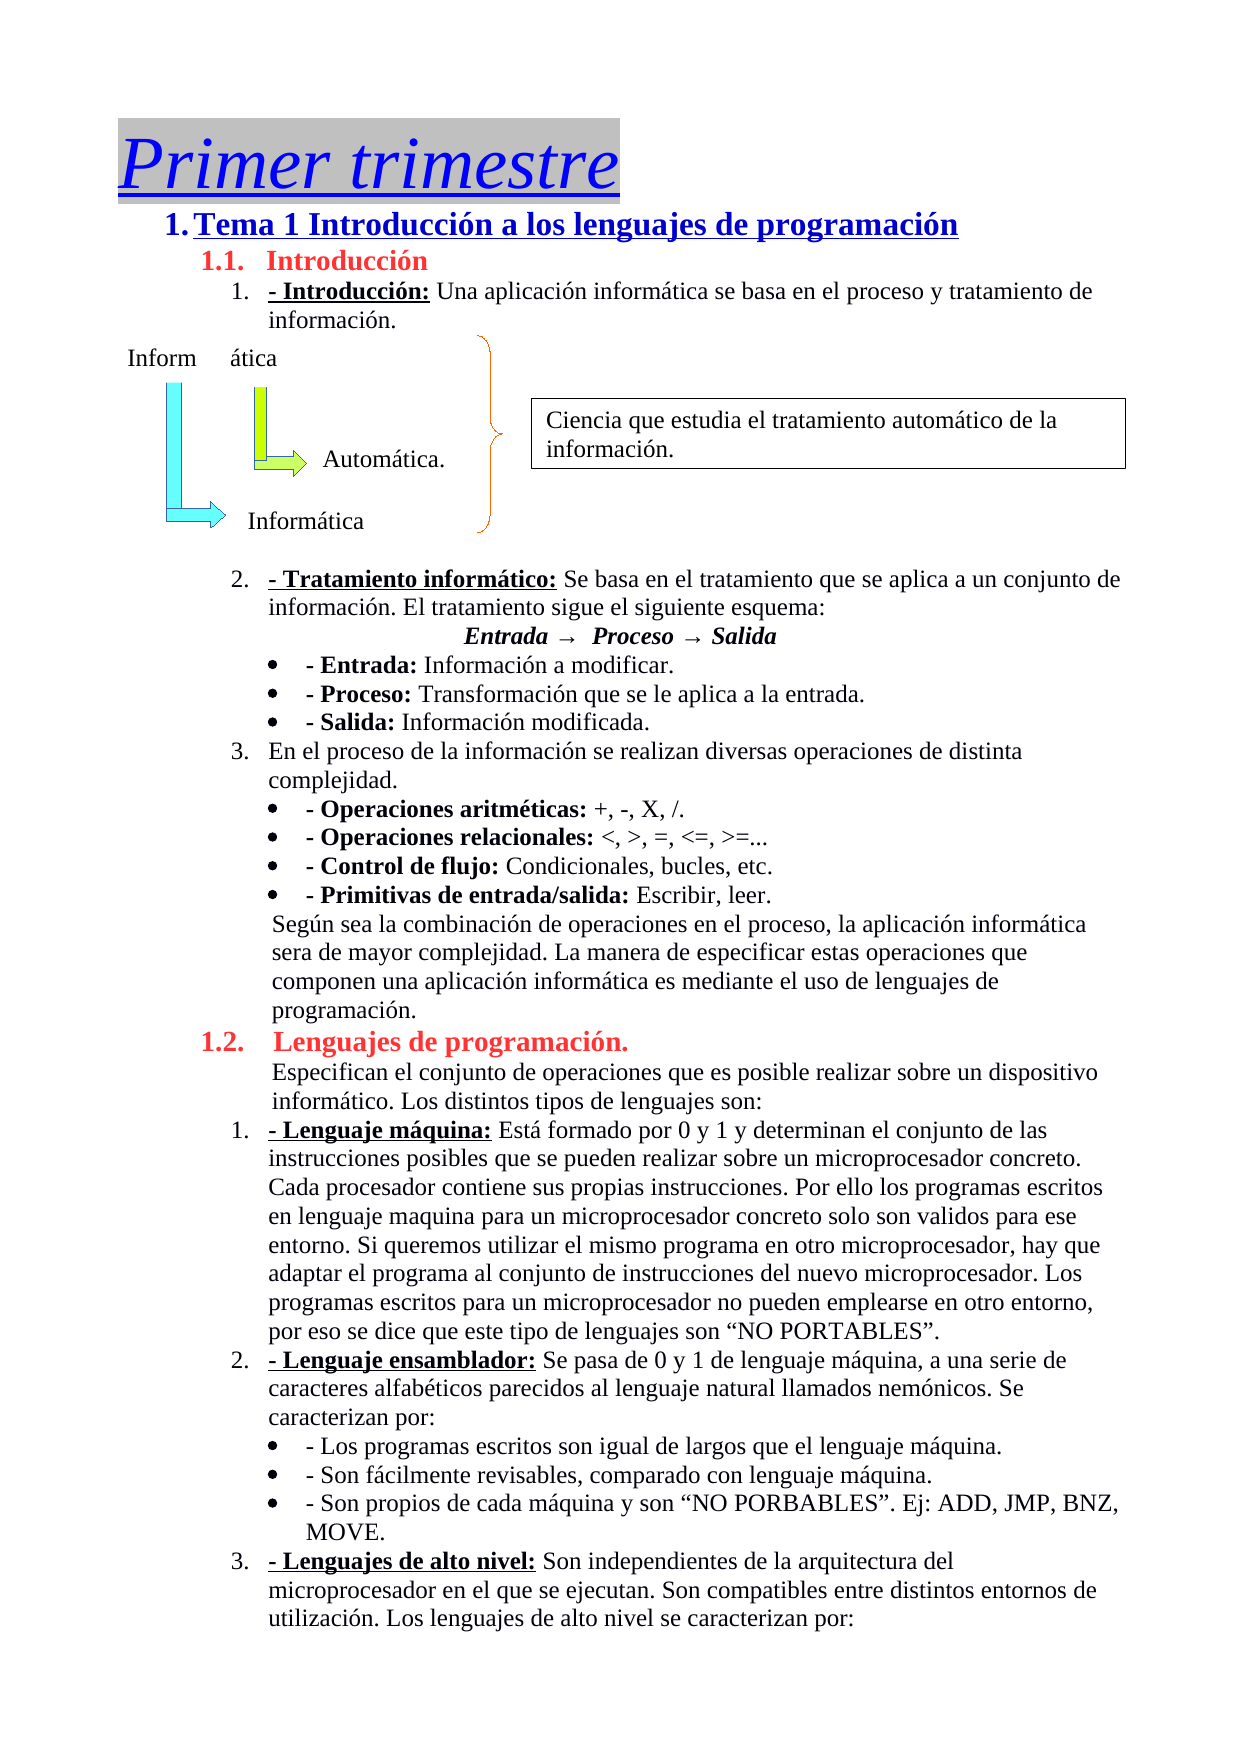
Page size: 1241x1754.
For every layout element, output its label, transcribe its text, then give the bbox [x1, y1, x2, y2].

list - Lenguaje ensamblador: Se pasa de 0 y 1 de lenguaje máquina, a una serie de caracteres alfabéticos parecidos al lenguaje natural llamados nemónicos. Se caracterizan por: [231, 1345, 1122, 1431]
list - Control de flujo: Condicionales, bucles, etc. [268, 851, 1122, 880]
list - Los programas escritos son igual de largos que el lenguaje máquina. [268, 1431, 1122, 1460]
text Entrada → Proceso → Salida [118, 621, 1122, 650]
list En el proceso de la información se realizan diversas operaciones de distinta complejidad. [231, 736, 1122, 794]
list - Operaciones relacionales: <, >, =, <=, >=... [268, 822, 1122, 851]
list - Son fácilmente revisables, comparado con lenguaje máquina. [268, 1460, 1122, 1488]
list - Son propios de cada máquina y son “NO PORBABLES”. Ej: ADD, JMP, BNZ, MOVE. [268, 1488, 1122, 1546]
list - Lenguajes de alto nivel: Son independientes de la arquitectura del microprocesador en el que se ejecutan. Son compatibles entre distintos entornos de utilización. Los lenguajes de alto nivel se caracterizan por: [231, 1546, 1122, 1632]
text Según sea la combinación de operaciones en el proceso, la aplicación informática sera de mayor complejidad. La manera de especificar estas operaciones que componen una aplicación informática es mediante el uso de lenguajes de programación. [272, 909, 1122, 1024]
list - Entrada: Información a modificar. [268, 650, 1122, 679]
list - Tratamiento informático: Se basa en el tratamiento que se aplica a un conjunto de información. El tratamiento sigue el siguiente esquema: [231, 564, 1122, 621]
list Introducción [193, 243, 1122, 276]
list - Introducción: Una aplicación informática se basa en el proceso y tratamiento de información. [231, 276, 1122, 334]
list - Primitivas de entrada/salida: Escribir, leer. [268, 880, 1122, 909]
list Lenguajes de programación. [193, 1024, 1122, 1057]
text Primer trimestre [118, 118, 1122, 204]
list - Operaciones aritméticas: +, -, X, /. [268, 794, 1122, 822]
list - Proceso: Transformación que se le aplica a la entrada. [268, 679, 1122, 707]
text Especifican el conjunto de operaciones que es posible realizar sobre un dispositivo informático. Los distintos tipos de lenguajes son: [272, 1057, 1122, 1115]
list - Lenguaje máquina: Está formado por 0 y 1 y determinan el conjunto de las instrucciones posibles que se pueden realizar sobre un microprocesador concreto. Cada procesador contiene sus propias instrucciones. Por ello los programas escritos en lenguaje maquina para un microprocesador concreto solo son validos para ese entorno. Si queremos utilizar el mismo programa en otro microprocesador, hay que adaptar el programa al conjunto de instrucciones del nuevo microprocesador. Los programas escritos para un microprocesador no pueden emplearse en otro entorno, por eso se dice que este tipo de lenguajes son “NO PORTABLES”. [231, 1115, 1122, 1345]
list - Salida: Información modificada. [268, 707, 1122, 736]
list Tema 1 Introducción a los lenguajes de programación [156, 204, 1122, 243]
